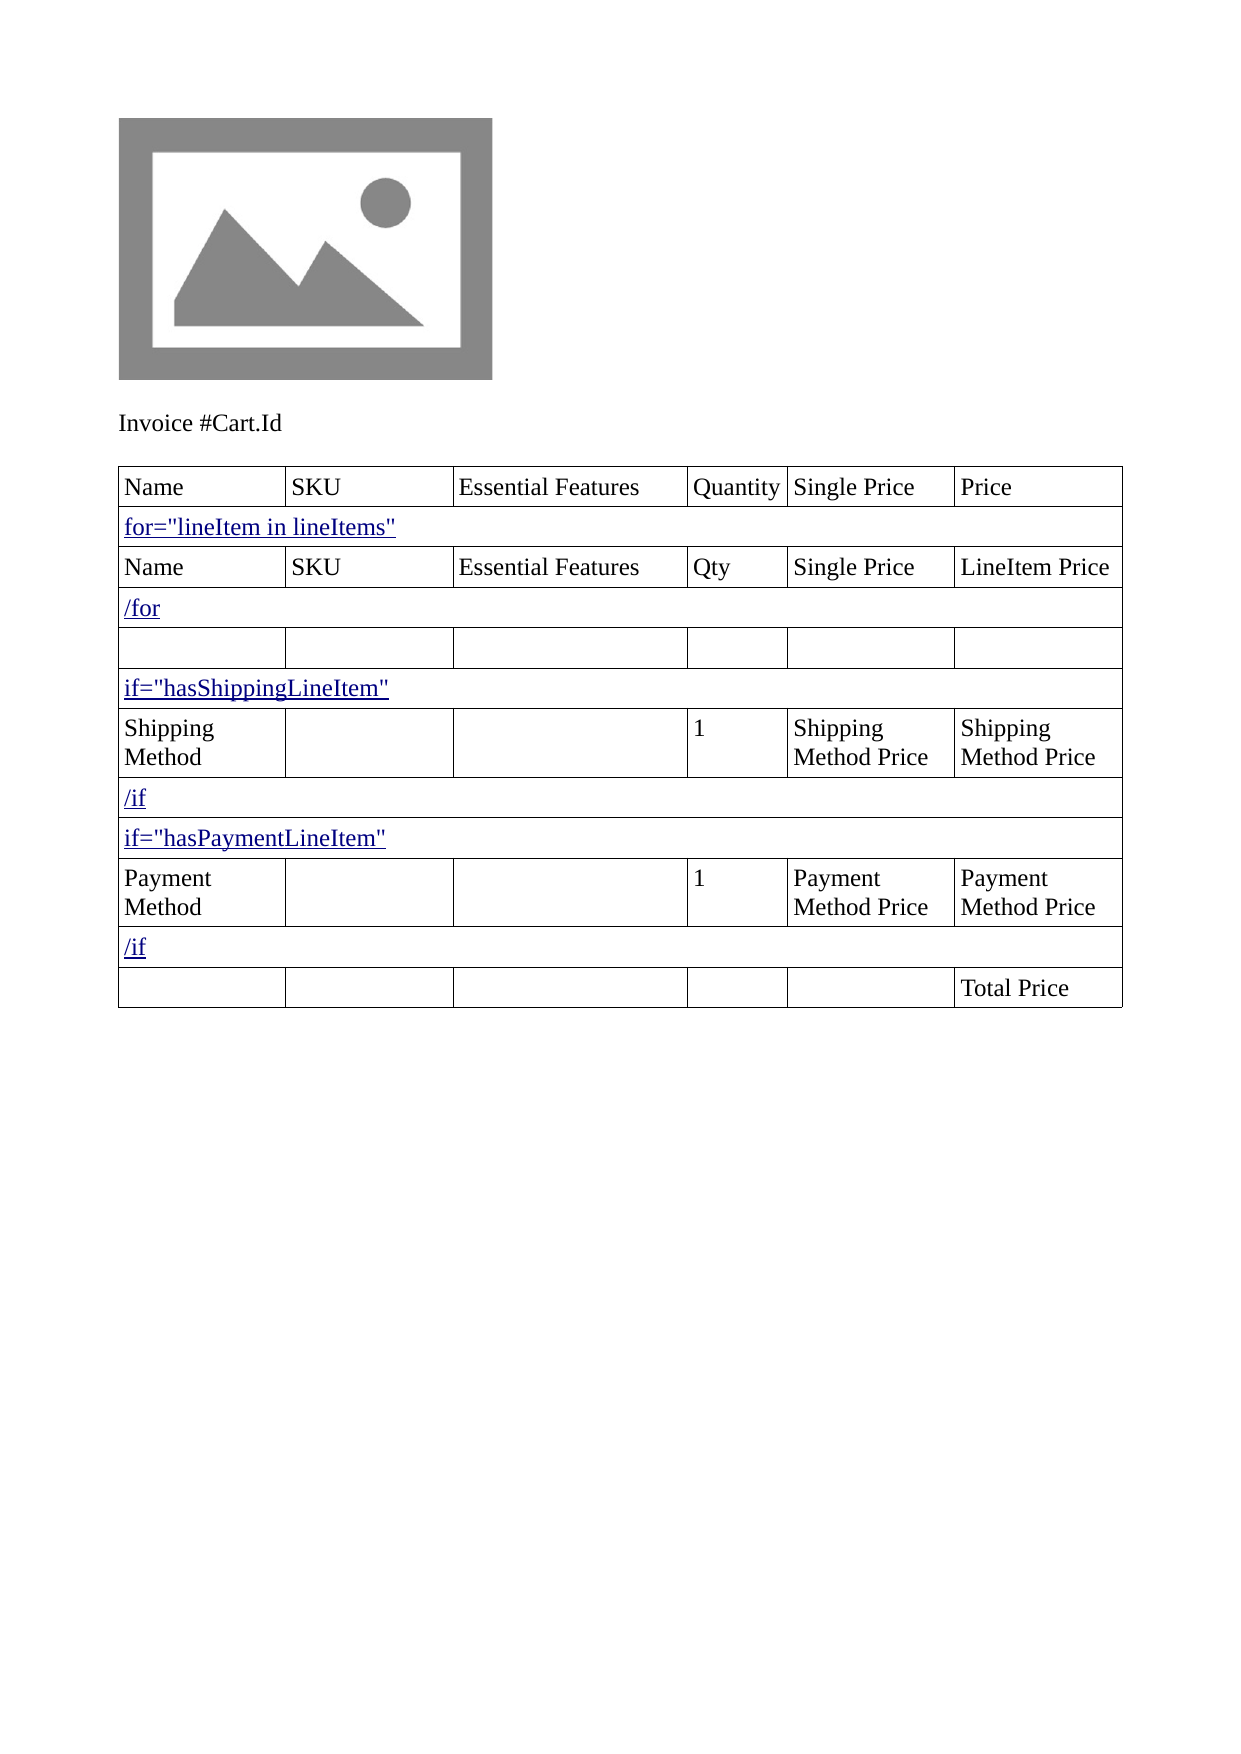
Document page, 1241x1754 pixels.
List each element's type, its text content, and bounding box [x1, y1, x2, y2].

table_cell Total Price [955, 968, 1122, 1007]
table_cell [454, 859, 687, 926]
table_cell /if [119, 927, 1122, 967]
table_cell 1 [688, 859, 787, 926]
table_cell 1 [688, 709, 787, 777]
table_header Name [119, 467, 285, 506]
table_cell [454, 968, 687, 1007]
table_cell [788, 628, 954, 667]
table_cell [119, 968, 285, 1007]
table_header Price [955, 467, 1122, 506]
table_cell [454, 709, 687, 777]
table_cell Shipping Method Price [955, 709, 1122, 777]
table_cell /if [119, 778, 1122, 817]
table_cell [454, 628, 687, 667]
table_header SKU [286, 467, 453, 506]
table_cell [119, 628, 285, 667]
table_cell [788, 968, 954, 1007]
table_cell Name [119, 547, 285, 587]
table_cell Payment Method Price [788, 859, 954, 926]
table_cell Payment Method Price [955, 859, 1122, 926]
table_cell [955, 628, 1122, 667]
table_cell [688, 628, 787, 667]
table_header Essential Features [454, 467, 687, 506]
table_cell for="lineItem in lineItems" [119, 507, 1122, 546]
table_cell if="hasPaymentLineItem" [119, 818, 1122, 857]
table_cell Payment Method [119, 859, 285, 926]
table_header Quantity [688, 467, 787, 506]
text Invoice #Cart.Id [118, 408, 1122, 437]
table_cell [286, 709, 453, 777]
table_cell Essential Features [454, 547, 687, 587]
picture [118, 118, 493, 380]
table_cell LineItem Price [955, 547, 1122, 587]
table_cell if="hasShippingLineItem" [119, 669, 1122, 708]
table_cell /for [119, 588, 1122, 627]
table_cell SKU [286, 547, 453, 587]
table_cell [286, 859, 453, 926]
table_cell [286, 968, 453, 1007]
table_cell Qty [688, 547, 787, 587]
table_cell Single Price [788, 547, 954, 587]
table_cell [688, 968, 787, 1007]
table_cell [286, 628, 453, 667]
table_header Single Price [788, 467, 954, 506]
table_cell Shipping Method [119, 709, 285, 777]
table_cell Shipping Method Price [788, 709, 954, 777]
